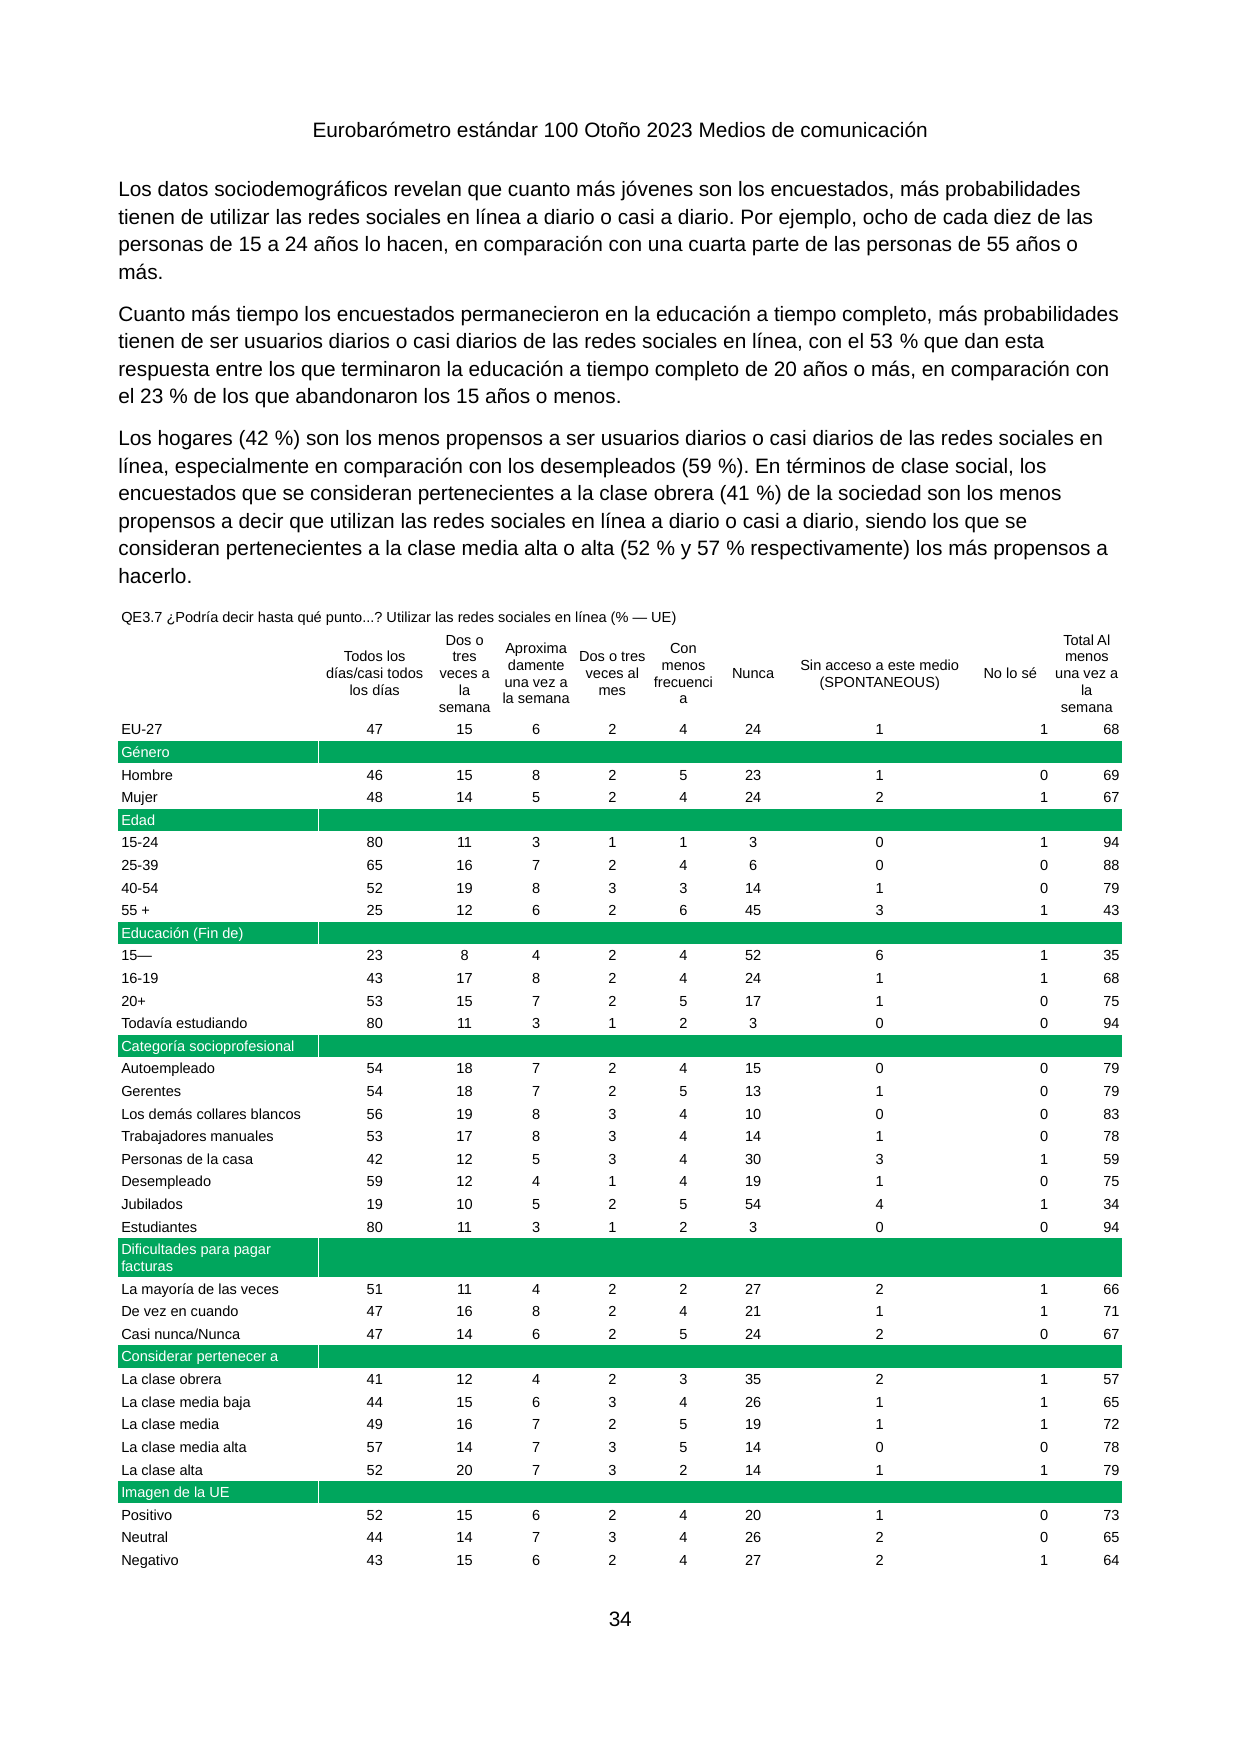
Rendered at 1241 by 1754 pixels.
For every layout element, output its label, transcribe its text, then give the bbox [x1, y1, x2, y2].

table_cell 2 [574, 944, 651, 967]
table_cell 0 [790, 854, 969, 876]
table_cell 1 [969, 1368, 1051, 1390]
table_header QE3.7 ¿Podría decir hasta qué punto...? Utilizar las redes sociales en línea (% — UE) [118, 606, 969, 628]
table_cell De vez en cuando [118, 1300, 318, 1323]
table_cell 0 [969, 1125, 1051, 1148]
table_cell [574, 741, 651, 763]
table_cell 1 [574, 1215, 651, 1238]
table_cell 6 [716, 854, 790, 876]
table_cell 44 [319, 1526, 431, 1549]
table_cell 4 [498, 1170, 574, 1193]
table_cell 5 [651, 1413, 716, 1436]
table_cell Jubilados [118, 1193, 318, 1215]
table_cell [498, 1345, 574, 1368]
table_cell 1 [790, 989, 969, 1012]
table_cell 79 [1051, 1080, 1122, 1102]
table_cell 5 [651, 1323, 716, 1345]
table_cell Sin acceso a este medio (SPONTANEOUS) [790, 629, 969, 718]
table_cell 7 [498, 1436, 574, 1458]
table_cell 2 [574, 1504, 651, 1526]
table_cell Dificultades para pagar facturas [118, 1238, 318, 1277]
table_cell [790, 1345, 969, 1368]
table_cell [651, 1238, 716, 1277]
table_cell [431, 1345, 498, 1368]
table_cell 5 [651, 763, 716, 786]
text Cuanto más tiempo los encuestados permanecieron en la educación a tiempo completo, más probabilidades tienen de ser usuarios diarios o casi diarios de las redes sociales en línea, con el 53 % que dan esta respuesta entre los que terminaron la educación a tiempo completo de 20 años o más, en comparación con el 23 % de los que abandonaron los 15 años o menos. [118, 302, 1122, 408]
table_cell 15 [431, 763, 498, 786]
table_cell 21 [716, 1300, 790, 1323]
table_cell [431, 1238, 498, 1277]
table_cell 54 [319, 1080, 431, 1102]
table_cell 4 [651, 1057, 716, 1080]
table_cell [790, 741, 969, 763]
table_cell 0 [969, 876, 1051, 899]
table_cell 3 [716, 1012, 790, 1034]
table_cell 2 [574, 1413, 651, 1436]
table_cell [790, 1035, 969, 1057]
table_cell 3 [498, 1012, 574, 1034]
table_cell 4 [651, 1170, 716, 1193]
table_cell 55 + [118, 899, 318, 922]
table_cell Categoría socioprofesional [118, 1035, 318, 1057]
table_cell 12 [431, 1170, 498, 1193]
table_cell La clase media alta [118, 1436, 318, 1458]
table_cell 14 [431, 1526, 498, 1549]
table_cell 8 [498, 876, 574, 899]
table_cell 53 [319, 1125, 431, 1148]
table_cell 8 [498, 967, 574, 989]
table_cell La clase alta [118, 1458, 318, 1481]
table_cell 1 [969, 1413, 1051, 1436]
table_cell 1 [969, 1390, 1051, 1413]
table_cell 14 [431, 1323, 498, 1345]
table_cell 1 [969, 899, 1051, 922]
table_cell 0 [969, 1526, 1051, 1549]
table_cell 0 [969, 1103, 1051, 1125]
table_cell 3 [790, 1148, 969, 1170]
table_cell 1 [969, 1300, 1051, 1323]
table_cell 0 [790, 1215, 969, 1238]
table_cell 68 [1051, 967, 1122, 989]
table_cell Negativo [118, 1549, 318, 1571]
table_cell [790, 1481, 969, 1503]
table_cell 20 [431, 1458, 498, 1481]
table_cell 80 [319, 831, 431, 854]
table_cell Gerentes [118, 1080, 318, 1102]
table_cell 1 [574, 1170, 651, 1193]
table_cell 1 [969, 1549, 1051, 1571]
table_cell [498, 809, 574, 831]
table_cell 1 [969, 1193, 1051, 1215]
table_cell 1 [969, 967, 1051, 989]
table_cell 18 [431, 1080, 498, 1102]
table_cell 66 [1051, 1278, 1122, 1300]
table_cell 2 [651, 1012, 716, 1034]
table_cell 19 [716, 1170, 790, 1193]
table_cell 67 [1051, 786, 1122, 808]
table_cell 19 [431, 1103, 498, 1125]
table_cell 83 [1051, 1103, 1122, 1125]
table_cell 14 [716, 876, 790, 899]
table_cell [716, 922, 790, 944]
table_cell 0 [790, 1057, 969, 1080]
table_cell Neutral [118, 1526, 318, 1549]
table_cell 14 [716, 1436, 790, 1458]
table_cell 12 [431, 899, 498, 922]
table_cell [790, 809, 969, 831]
table_cell 4 [651, 786, 716, 808]
table_cell [319, 809, 431, 831]
table_cell 20 [716, 1504, 790, 1526]
table_cell 17 [431, 967, 498, 989]
table_cell [574, 1238, 651, 1277]
table_cell 34 [1051, 1193, 1122, 1215]
table_cell 8 [498, 1103, 574, 1125]
table_cell [319, 1345, 431, 1368]
table_cell 57 [1051, 1368, 1122, 1390]
table_cell 6 [498, 718, 574, 741]
table_cell 15 [716, 1057, 790, 1080]
table_cell 1 [790, 1170, 969, 1193]
text Los datos sociodemográficos revelan que cuanto más jóvenes son los encuestados, más probabilidades tienen de utilizar las redes sociales en línea a diario o casi a diario. Por ejemplo, ocho de cada diez de las personas de 15 a 24 años lo hacen, en comparación con una cuarta parte de las personas de 55 años o más. [118, 177, 1122, 283]
table_cell 0 [790, 1012, 969, 1034]
table_cell Educación (Fin de) [118, 922, 318, 944]
table_cell 94 [1051, 1012, 1122, 1034]
table_cell 59 [1051, 1148, 1122, 1170]
table_cell [498, 1238, 574, 1277]
table_cell 0 [969, 1215, 1051, 1238]
table_cell 2 [651, 1458, 716, 1481]
table_cell 68 [1051, 718, 1122, 741]
table_cell 47 [319, 1300, 431, 1323]
table_cell 1 [969, 1278, 1051, 1300]
table_cell 16 [431, 1413, 498, 1436]
table_cell 0 [969, 1057, 1051, 1080]
table_cell 4 [651, 1549, 716, 1571]
table_cell 14 [716, 1125, 790, 1148]
table_cell [1051, 741, 1122, 763]
table_cell 3 [651, 876, 716, 899]
table_cell 6 [498, 1323, 574, 1345]
table_cell 7 [498, 854, 574, 876]
table_cell 2 [790, 1368, 969, 1390]
table_cell [498, 741, 574, 763]
table_cell 4 [651, 1125, 716, 1148]
table_cell 43 [1051, 899, 1122, 922]
table_cell 3 [574, 876, 651, 899]
table_cell 49 [319, 1413, 431, 1436]
table_cell Trabajadores manuales [118, 1125, 318, 1148]
table_cell [431, 1481, 498, 1503]
table_cell 11 [431, 831, 498, 854]
table_cell 0 [969, 1323, 1051, 1345]
table_cell 19 [431, 876, 498, 899]
table_cell [969, 809, 1051, 831]
table_cell 0 [969, 1170, 1051, 1193]
table_cell [651, 1035, 716, 1057]
table_cell [716, 1481, 790, 1503]
table_cell 15 [431, 718, 498, 741]
table_cell 43 [319, 1549, 431, 1571]
table_cell [118, 629, 318, 718]
table_cell 65 [1051, 1526, 1122, 1549]
table_cell 3 [498, 831, 574, 854]
table_cell 2 [574, 1323, 651, 1345]
table_cell 10 [431, 1193, 498, 1215]
table_cell 4 [651, 1504, 716, 1526]
table_cell 2 [574, 1193, 651, 1215]
table_cell [651, 809, 716, 831]
table_cell [651, 922, 716, 944]
table_cell [651, 1481, 716, 1503]
table_cell 52 [319, 1504, 431, 1526]
table_cell 15— [118, 944, 318, 967]
table_cell [319, 1238, 431, 1277]
table_cell 5 [498, 786, 574, 808]
table_cell Aproximadamente una vez a la semana [498, 629, 574, 718]
table_cell 15 [431, 1549, 498, 1571]
table_cell 17 [431, 1125, 498, 1148]
table_cell 6 [498, 1549, 574, 1571]
table_cell 1 [790, 967, 969, 989]
table_cell 1 [969, 718, 1051, 741]
table_cell 14 [431, 1436, 498, 1458]
table_cell [319, 741, 431, 763]
table_cell 12 [431, 1368, 498, 1390]
table_cell 2 [790, 1278, 969, 1300]
table_cell 14 [431, 786, 498, 808]
table_cell 79 [1051, 1458, 1122, 1481]
table_cell 52 [716, 944, 790, 967]
table_cell [716, 809, 790, 831]
table_cell Estudiantes [118, 1215, 318, 1238]
table_cell [790, 1238, 969, 1277]
table_cell [574, 1481, 651, 1503]
table_cell 47 [319, 1323, 431, 1345]
table_cell [574, 809, 651, 831]
table_cell Personas de la casa [118, 1148, 318, 1170]
table_cell 8 [498, 763, 574, 786]
table_cell 0 [790, 1103, 969, 1125]
table_cell Imagen de la UE [118, 1481, 318, 1503]
table_cell [574, 1345, 651, 1368]
table_cell 1 [790, 1125, 969, 1148]
table_cell 25-39 [118, 854, 318, 876]
table_cell 19 [716, 1413, 790, 1436]
table_cell [431, 922, 498, 944]
table_cell 54 [716, 1193, 790, 1215]
table_cell 26 [716, 1390, 790, 1413]
table_cell 2 [790, 1549, 969, 1571]
table_cell 43 [319, 967, 431, 989]
table_cell [716, 1238, 790, 1277]
table_cell 2 [574, 854, 651, 876]
table_cell [969, 741, 1051, 763]
table_cell 48 [319, 786, 431, 808]
table_cell Edad [118, 809, 318, 831]
table_cell 5 [651, 1436, 716, 1458]
table_cell 2 [651, 1278, 716, 1300]
table_cell 0 [969, 763, 1051, 786]
table_cell 15 [431, 989, 498, 1012]
table_cell 2 [790, 1323, 969, 1345]
table_cell 1 [969, 944, 1051, 967]
table_cell Dos o tres veces a la semana [431, 629, 498, 718]
table_cell [1051, 809, 1122, 831]
table_cell [790, 922, 969, 944]
table_cell 2 [790, 786, 969, 808]
table_cell 11 [431, 1215, 498, 1238]
table_cell 6 [790, 944, 969, 967]
table_cell 73 [1051, 1504, 1122, 1526]
table_cell No lo sé [969, 629, 1051, 718]
table_header [1051, 606, 1122, 628]
table_cell 4 [651, 1103, 716, 1125]
table_cell 2 [574, 967, 651, 989]
table_cell 44 [319, 1390, 431, 1413]
table_cell EU-27 [118, 718, 318, 741]
table_cell [969, 1481, 1051, 1503]
table_cell 42 [319, 1148, 431, 1170]
table_cell 2 [574, 786, 651, 808]
table_cell 4 [651, 944, 716, 967]
table_cell 1 [790, 876, 969, 899]
table_cell 79 [1051, 1057, 1122, 1080]
table_cell 6 [498, 1390, 574, 1413]
table_cell 40-54 [118, 876, 318, 899]
table_cell 26 [716, 1526, 790, 1549]
table_cell 0 [969, 1012, 1051, 1034]
table_cell 3 [574, 1436, 651, 1458]
table_cell Considerar pertenecer a [118, 1345, 318, 1368]
table_cell 27 [716, 1278, 790, 1300]
table_cell 8 [431, 944, 498, 967]
table_cell 18 [431, 1057, 498, 1080]
table_cell 7 [498, 1057, 574, 1080]
table_cell 35 [1051, 944, 1122, 967]
table_cell Dos o tres veces al mes [574, 629, 651, 718]
table_cell 4 [651, 718, 716, 741]
table_cell Género [118, 741, 318, 763]
table_cell 6 [498, 1504, 574, 1526]
table_cell 5 [651, 1080, 716, 1102]
table_cell 8 [498, 1125, 574, 1148]
table_cell 19 [319, 1193, 431, 1215]
table_cell [1051, 1345, 1122, 1368]
table_cell 1 [790, 1458, 969, 1481]
table_cell 64 [1051, 1549, 1122, 1571]
table_cell 16 [431, 1300, 498, 1323]
table_cell 4 [651, 967, 716, 989]
table_cell 1 [790, 1413, 969, 1436]
table_cell [1051, 1238, 1122, 1277]
table_cell [1051, 1035, 1122, 1057]
table_cell Todavía estudiando [118, 1012, 318, 1034]
table_cell Los demás collares blancos [118, 1103, 318, 1125]
table_cell 71 [1051, 1300, 1122, 1323]
table_cell [319, 1481, 431, 1503]
table_cell 7 [498, 1413, 574, 1436]
table_cell Hombre [118, 763, 318, 786]
table_cell 4 [651, 1300, 716, 1323]
table_cell 5 [651, 989, 716, 1012]
table_cell 3 [574, 1125, 651, 1148]
table_cell 15 [431, 1504, 498, 1526]
table_cell [431, 809, 498, 831]
table_cell Mujer [118, 786, 318, 808]
table_cell Nunca [716, 629, 790, 718]
table_cell [1051, 922, 1122, 944]
table_cell 6 [651, 899, 716, 922]
table_cell 1 [969, 786, 1051, 808]
table_cell 53 [319, 989, 431, 1012]
table_cell 14 [716, 1458, 790, 1481]
table_cell Autoempleado [118, 1057, 318, 1080]
table_cell 1 [790, 718, 969, 741]
table_cell 52 [319, 876, 431, 899]
table_cell 2 [574, 989, 651, 1012]
table_cell 52 [319, 1458, 431, 1481]
table_cell [651, 1345, 716, 1368]
table_cell 3 [651, 1368, 716, 1390]
table_cell 2 [574, 1080, 651, 1102]
table_cell 51 [319, 1278, 431, 1300]
table_cell 35 [716, 1368, 790, 1390]
table_cell 72 [1051, 1413, 1122, 1436]
table_cell 0 [969, 1080, 1051, 1102]
table_cell 1 [969, 831, 1051, 854]
table_cell 1 [790, 1504, 969, 1526]
table_cell 2 [574, 1057, 651, 1080]
table_cell [716, 1345, 790, 1368]
table_cell [716, 741, 790, 763]
table_cell 11 [431, 1012, 498, 1034]
table_cell 80 [319, 1215, 431, 1238]
table_cell 0 [969, 1504, 1051, 1526]
table_cell 3 [574, 1148, 651, 1170]
table_cell 4 [651, 854, 716, 876]
table_cell 0 [969, 854, 1051, 876]
table_cell 13 [716, 1080, 790, 1102]
table_cell [969, 1238, 1051, 1277]
table_cell 16-19 [118, 967, 318, 989]
table_cell 30 [716, 1148, 790, 1170]
table_cell 46 [319, 763, 431, 786]
table_cell 24 [716, 718, 790, 741]
table_cell 2 [574, 1368, 651, 1390]
text Los hogares (42 %) son los menos propensos a ser usuarios diarios o casi diarios de las redes sociales en línea, especialmente en comparación con los desempleados (59 %). En términos de clase social, los encuestados que se consideran pertenecientes a la clase obrera (41 %) de la sociedad son los menos propensos a decir que utilizan las redes sociales en línea a diario o casi a diario, siendo los que se consideran pertenecientes a la clase media alta o alta (52 % y 57 % respectivamente) los más propensos a hacerlo. [118, 426, 1122, 588]
table_cell 2 [574, 1549, 651, 1571]
table_cell 54 [319, 1057, 431, 1080]
table_cell [716, 1035, 790, 1057]
table_cell 5 [498, 1193, 574, 1215]
table_cell [969, 1345, 1051, 1368]
table_cell 4 [651, 1526, 716, 1549]
table_cell 15 [431, 1390, 498, 1413]
table_cell 4 [498, 944, 574, 967]
table_cell [498, 922, 574, 944]
table_cell 24 [716, 1323, 790, 1345]
table_cell 4 [498, 1368, 574, 1390]
table_cell 75 [1051, 989, 1122, 1012]
table_cell La clase media baja [118, 1390, 318, 1413]
table_cell Casi nunca/Nunca [118, 1323, 318, 1345]
table_cell 75 [1051, 1170, 1122, 1193]
table_cell 23 [716, 763, 790, 786]
table_cell 3 [574, 1390, 651, 1413]
table_cell 2 [790, 1526, 969, 1549]
table_cell 94 [1051, 831, 1122, 854]
table_cell [431, 741, 498, 763]
table_cell [431, 1035, 498, 1057]
table_cell 3 [574, 1458, 651, 1481]
table_cell 2 [574, 1278, 651, 1300]
table_cell 5 [498, 1148, 574, 1170]
table_cell 3 [716, 831, 790, 854]
table_cell 3 [716, 1215, 790, 1238]
table_cell Total Al menos una vez a la semana [1051, 629, 1122, 718]
table_cell [969, 1035, 1051, 1057]
table_cell 56 [319, 1103, 431, 1125]
table_cell [498, 1035, 574, 1057]
table_cell 6 [498, 899, 574, 922]
table_cell 47 [319, 718, 431, 741]
table_cell 80 [319, 1012, 431, 1034]
table_cell 2 [574, 1300, 651, 1323]
table_cell La mayoría de las veces [118, 1278, 318, 1300]
table_cell 2 [574, 763, 651, 786]
table_cell 1 [969, 1458, 1051, 1481]
table_cell [574, 1035, 651, 1057]
table_cell 57 [319, 1436, 431, 1458]
table_cell 16 [431, 854, 498, 876]
table_cell 78 [1051, 1125, 1122, 1148]
table_cell La clase obrera [118, 1368, 318, 1390]
table_cell 10 [716, 1103, 790, 1125]
table_cell 2 [651, 1215, 716, 1238]
table_cell 7 [498, 1526, 574, 1549]
table_cell 17 [716, 989, 790, 1012]
table_cell 0 [790, 1436, 969, 1458]
table_cell 2 [574, 899, 651, 922]
table_cell 1 [790, 1390, 969, 1413]
table_cell 4 [498, 1278, 574, 1300]
table_cell 7 [498, 1080, 574, 1102]
table_cell 1 [790, 763, 969, 786]
table_cell 4 [790, 1193, 969, 1215]
table_cell 3 [498, 1215, 574, 1238]
table_cell 1 [574, 831, 651, 854]
table_cell 0 [969, 989, 1051, 1012]
table_cell 1 [790, 1080, 969, 1102]
table_header [969, 606, 1051, 628]
table_cell 79 [1051, 876, 1122, 899]
table_cell 65 [319, 854, 431, 876]
table_cell 15-24 [118, 831, 318, 854]
table_cell 12 [431, 1148, 498, 1170]
table_cell 1 [651, 831, 716, 854]
table_cell [1051, 1481, 1122, 1503]
table_cell 27 [716, 1549, 790, 1571]
table_cell 65 [1051, 1390, 1122, 1413]
table_cell 45 [716, 899, 790, 922]
table_cell 3 [574, 1103, 651, 1125]
table_cell [651, 741, 716, 763]
table_cell 24 [716, 786, 790, 808]
table_cell [319, 1035, 431, 1057]
table_cell [498, 1481, 574, 1503]
table_cell 1 [574, 1012, 651, 1034]
table_cell 2 [574, 718, 651, 741]
table_cell 0 [790, 831, 969, 854]
table_cell Todos los días/casi todos los días [319, 629, 431, 718]
table_cell 3 [790, 899, 969, 922]
table_cell 41 [319, 1368, 431, 1390]
table_cell [574, 922, 651, 944]
table_cell 4 [651, 1390, 716, 1413]
table_cell 3 [574, 1526, 651, 1549]
table_cell La clase media [118, 1413, 318, 1436]
table_cell 1 [969, 1148, 1051, 1170]
table_cell [969, 922, 1051, 944]
table_cell 5 [651, 1193, 716, 1215]
table_cell 69 [1051, 763, 1122, 786]
table_cell Con menos frecuencia [651, 629, 716, 718]
table_cell 25 [319, 899, 431, 922]
table_cell 11 [431, 1278, 498, 1300]
table_cell 7 [498, 1458, 574, 1481]
table_cell 67 [1051, 1323, 1122, 1345]
table_cell 8 [498, 1300, 574, 1323]
table_cell Positivo [118, 1504, 318, 1526]
table_cell 78 [1051, 1436, 1122, 1458]
table_cell 7 [498, 989, 574, 1012]
table_cell 1 [790, 1300, 969, 1323]
table_cell 20+ [118, 989, 318, 1012]
table_cell 0 [969, 1436, 1051, 1458]
table_cell Desempleado [118, 1170, 318, 1193]
table_cell 24 [716, 967, 790, 989]
table_cell [319, 922, 431, 944]
table_cell 4 [651, 1148, 716, 1170]
table_cell 88 [1051, 854, 1122, 876]
table_cell 59 [319, 1170, 431, 1193]
table_cell 94 [1051, 1215, 1122, 1238]
table_cell 23 [319, 944, 431, 967]
